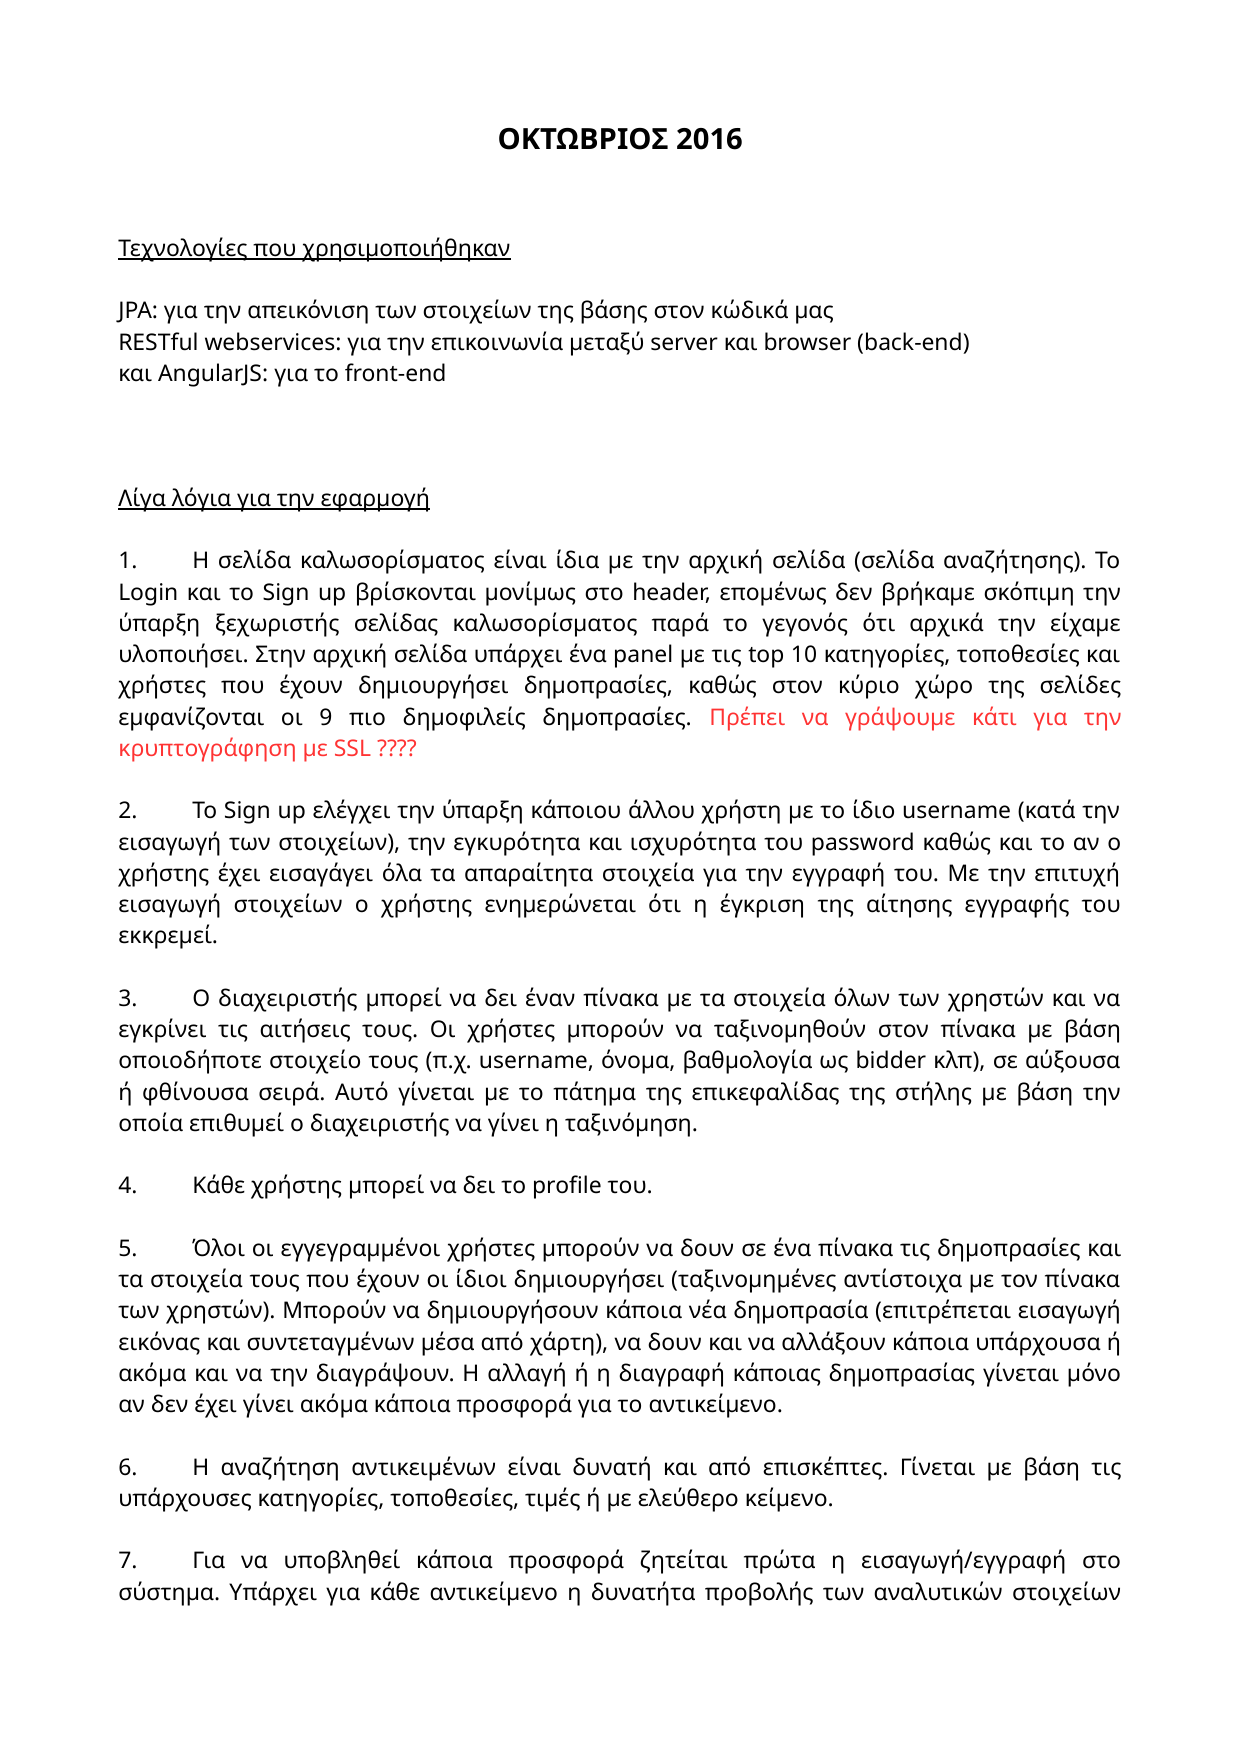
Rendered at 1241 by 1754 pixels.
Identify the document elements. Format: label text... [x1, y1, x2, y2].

text 4. Κάθε χρήστης μπορεί να δει το profile του. [118, 1169, 1122, 1200]
text JPA: για την απεικόνιση των στοιχείων της βάσης στον κώδικά μας [118, 294, 1122, 325]
text 7. Για να υποβληθεί κάποια προσφορά ζητείται πρώτα η εισαγωγή/εγγραφή στο σύστημα. Υπάρχει για κάθε αντικείμενο η δυνατήτα προβολής των αναλυτικών στοιχείων [118, 1544, 1122, 1607]
text 1. Η σελίδα καλωσορίσματος είναι ίδια με την αρχική σελίδα (σελίδα αναζήτησης). Το Login και το Sign up βρίσκονται μονίμως στο header, επομένως δεν βρήκαμε σκόπιμη την ύπαρξη ξεχωριστής σελίδας καλωσορίσματος παρά το γεγονός ότι αρχικά την είχαμε υλοποιήσει. Στην αρχική σελίδα υπάρχει ένα panel με τις top 10 κατηγορίες, τοποθεσίες και χρήστες που έχουν δημιουργήσει δημοπρασίες, καθώς στον κύριο χώρο της σελίδες εμφανίζονται οι 9 πιο δημοφιλείς δημοπρασίες. Πρέπει να γράψουμε κάτι για την κρυπτογράφηση με SSL ???? [118, 544, 1122, 763]
text 5. Όλοι οι εγγεγραμμένοι χρήστες μπορούν να δουν σε ένα πίνακα τις δημοπρασίες και τα στοιχεία τους που έχουν οι ίδιοι δημιουργήσει (ταξινομημένες αντίστοιχα με τον πίνακα των χρηστών). Μπορούν να δημιουργήσουν κάποια νέα δημοπρασία (επιτρέπεται εισαγωγή εικόνας και συντεταγμένων μέσα από χάρτη), να δουν και να αλλάξουν κάποια υπάρχουσα ή ακόμα και να την διαγράψουν. Η αλλαγή ή η διαγραφή κάποιας δημοπρασίας γίνεται μόνο αν δεν έχει γίνει ακόμα κάποια προσφορά για το αντικείμενο. [118, 1232, 1122, 1419]
text Λίγα λόγια για την εφαρμογή [118, 482, 1122, 513]
text και AngularJS: για το front-end [118, 357, 1122, 388]
text Τεχνολογίες που χρησιμοποιήθηκαν [118, 232, 1122, 263]
text ΟΚΤΩΒΡΙΟΣ 2016 [118, 118, 1122, 158]
text 3. Ο διαχειριστής μπορεί να δει έναν πίνακα με τα στοιχεία όλων των χρηστών και να εγκρίνει τις αιτήσεις τους. Οι χρήστες μπορούν να ταξινομηθούν στον πίνακα με βάση οποιοδήποτε στοιχείο τους (π.χ. username, όνομα, βαθμολογία ως bidder κλπ), σε αύξουσα ή φθίνουσα σειρά. Αυτό γίνεται με το πάτημα της επικεφαλίδας της στήλης με βάση την οποία επιθυμεί ο διαχειριστής να γίνει η ταξινόμηση. [118, 982, 1122, 1138]
text 2. Το Sign up ελέγχει την ύπαρξη κάποιου άλλου χρήστη με το ίδιο username (κατά την εισαγωγή των στοιχείων), την εγκυρότητα και ισχυρότητα του password καθώς και το αν ο χρήστης έχει εισαγάγει όλα τα απαραίτητα στοιχεία για την εγγραφή του. Με την επιτυχή εισαγωγή στοιχείων ο χρήστης ενημερώνεται ότι η έγκριση της αίτησης εγγραφής του εκκρεμεί. [118, 794, 1122, 950]
text RESTful webservices: για την επικοινωνία μεταξύ server και browser (back-end) [118, 325, 1122, 357]
text 6. Η αναζήτηση αντικειμένων είναι δυνατή και από επισκέπτες. Γίνεται με βάση τις υπάρχουσες κατηγορίες, τοποθεσίες, τιμές ή με ελεύθερο κείμενο. [118, 1450, 1122, 1513]
